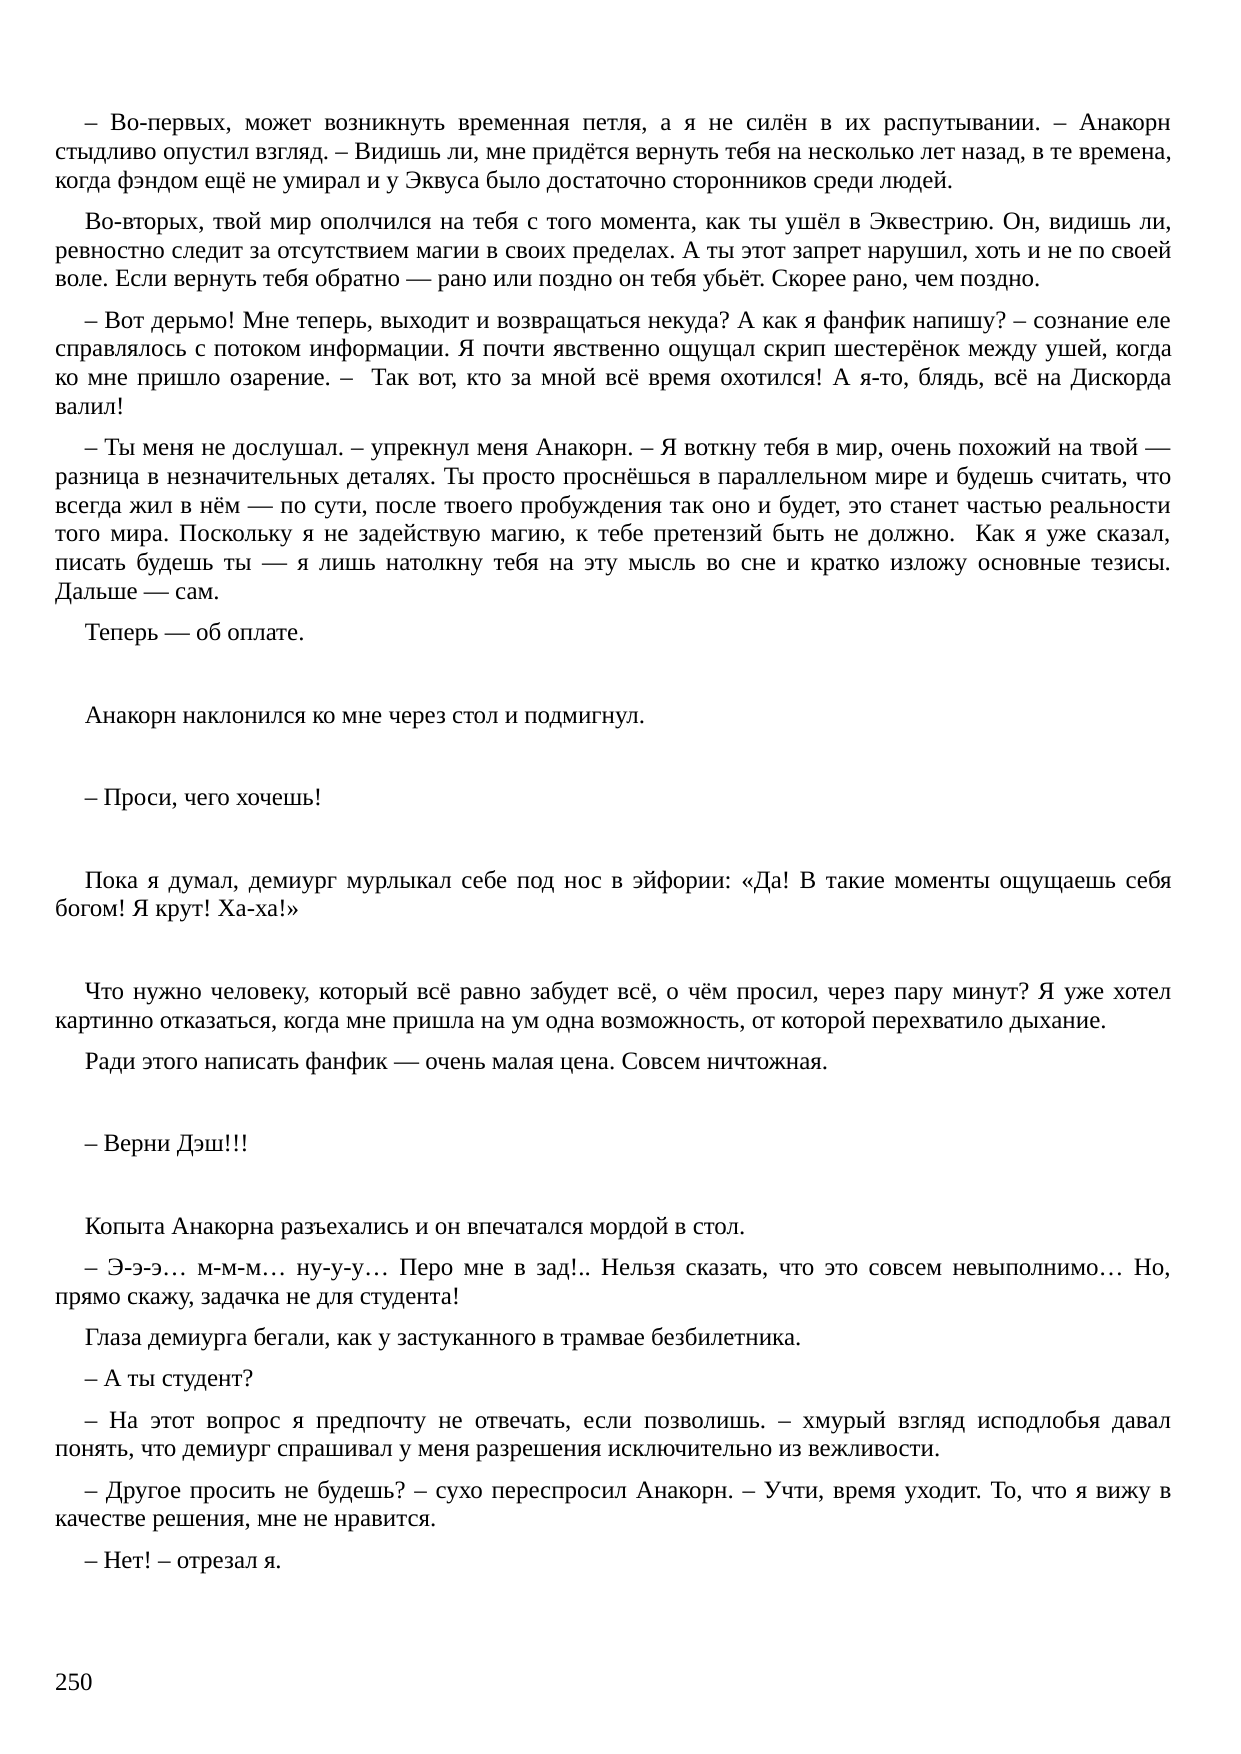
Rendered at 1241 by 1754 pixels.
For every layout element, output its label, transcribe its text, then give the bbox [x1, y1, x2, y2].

text Во-вторых, твой мир ополчился на тебя с того момента, как ты ушёл в Эквестрию. Он, видишь ли, ревностно следит за отсутствием магии в своих пределах. А ты этот запрет нарушил, хоть и не по своей воле. Если вернуть тебя обратно — рано или поздно он тебя убьёт. Скорее рано, чем поздно. [55, 206, 1173, 292]
text – Нет! – отрезал я. [55, 1545, 1173, 1573]
text Ради этого написать фанфик — очень малая цена. Совсем ничтожная. [55, 1046, 1173, 1075]
text – Верни Дэш!!! [55, 1128, 1173, 1157]
text – Вот дерьмо! Мне теперь, выходит и возвращаться некуда? А как я фанфик напишу? – сознание еле справлялось с потоком информации. Я почти явственно ощущал скрип шестерёнок между ушей, когда ко мне пришло озарение. – Так вот, кто за мной всё время охотился! А я-то, блядь, всё на Дискорда валил! [55, 305, 1173, 420]
text Копыта Анакорна разъехались и он впечатался мордой в стол. [55, 1211, 1173, 1240]
text Анакорн наклонился ко мне через стол и подмигнул. [55, 700, 1173, 728]
text – Другое просить не будешь? – сухо переспросил Анакорн. – Учти, время уходит. То, что я вижу в качестве решения, мне не нравится. [55, 1475, 1173, 1532]
text – На этот вопрос я предпочту не отвечать, если позволишь. – хмурый взгляд исподлобья давал понять, что демиург спрашивал у меня разрешения исключительно из вежливости. [55, 1405, 1173, 1462]
text – А ты студент? [55, 1363, 1173, 1392]
text Теперь — об оплате. [55, 617, 1173, 646]
text Глаза демиурга бегали, как у застуканного в трамвае безбилетника. [55, 1322, 1173, 1351]
text – Во-первых, может возникнуть временная петля, а я не силён в их распутывании. – Анакорн стыдливо опустил взгляд. – Видишь ли, мне придётся вернуть тебя на несколько лет назад, в те времена, когда фэндом ещё не умирал и у Эквуса было достаточно сторонников среди людей. [55, 107, 1173, 193]
text – Ты меня не дослушал. – упрекнул меня Анакорн. – Я воткну тебя в мир, очень похожий на твой — разница в незначительных деталях. Ты просто проснёшься в параллельном мире и будешь считать, что всегда жил в нём — по сути, после твоего пробуждения так оно и будет, это станет частью реальности того мира. Поскольку я не задействую магию, к тебе претензий быть не должно. Как я уже сказал, писать будешь ты — я лишь натолкну тебя на эту мысль во сне и кратко изложу основные тезисы. Дальше — сам. [55, 432, 1173, 605]
text Что нужно человеку, который всё равно забудет всё, о чём просил, через пару минут? Я уже хотел картинно отказаться, когда мне пришла на ум одна возможность, от которой перехватило дыхание. [55, 976, 1173, 1033]
text – Проси, чего хочешь! [55, 782, 1173, 811]
text – Э-э-э… м-м-м… ну-у-у… Перо мне в зад!.. Нельзя сказать, что это совсем невыполнимо… Но, прямо скажу, задачка не для студента! [55, 1252, 1173, 1310]
text Пока я думал, демиург мурлыкал себе под нос в эйфории: «Да! В такие моменты ощущаешь себя богом! Я крут! Ха-ха!» [55, 865, 1173, 922]
